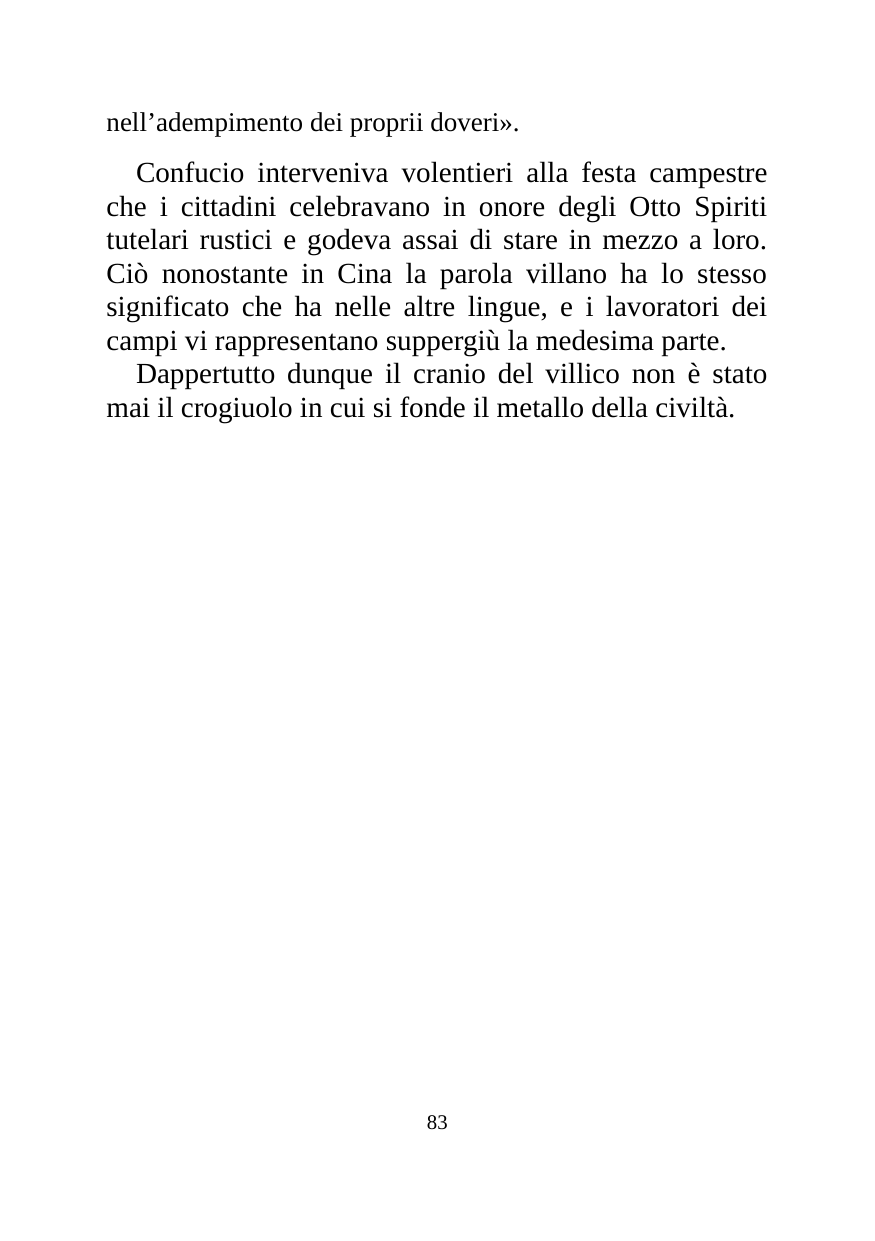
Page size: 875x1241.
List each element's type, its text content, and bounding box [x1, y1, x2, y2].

text nell’adempimento dei proprii doveri». [106, 106, 768, 137]
text Confucio interveniva volentieri alla festa campestre che i cittadini celebravano in onore degli Otto Spiriti tutelari rustici e godeva assai di stare in mezzo a loro. Ciò nonostante in Cina la parola villano ha lo stesso significato che ha nelle altre lingue, e i lavoratori dei campi vi rappresentano suppergiù la medesima parte. [106, 155, 768, 356]
text Dappertutto dunque il cranio del villico non è stato mai il crogiuolo in cui si fonde il metallo della civiltà. [106, 356, 768, 423]
